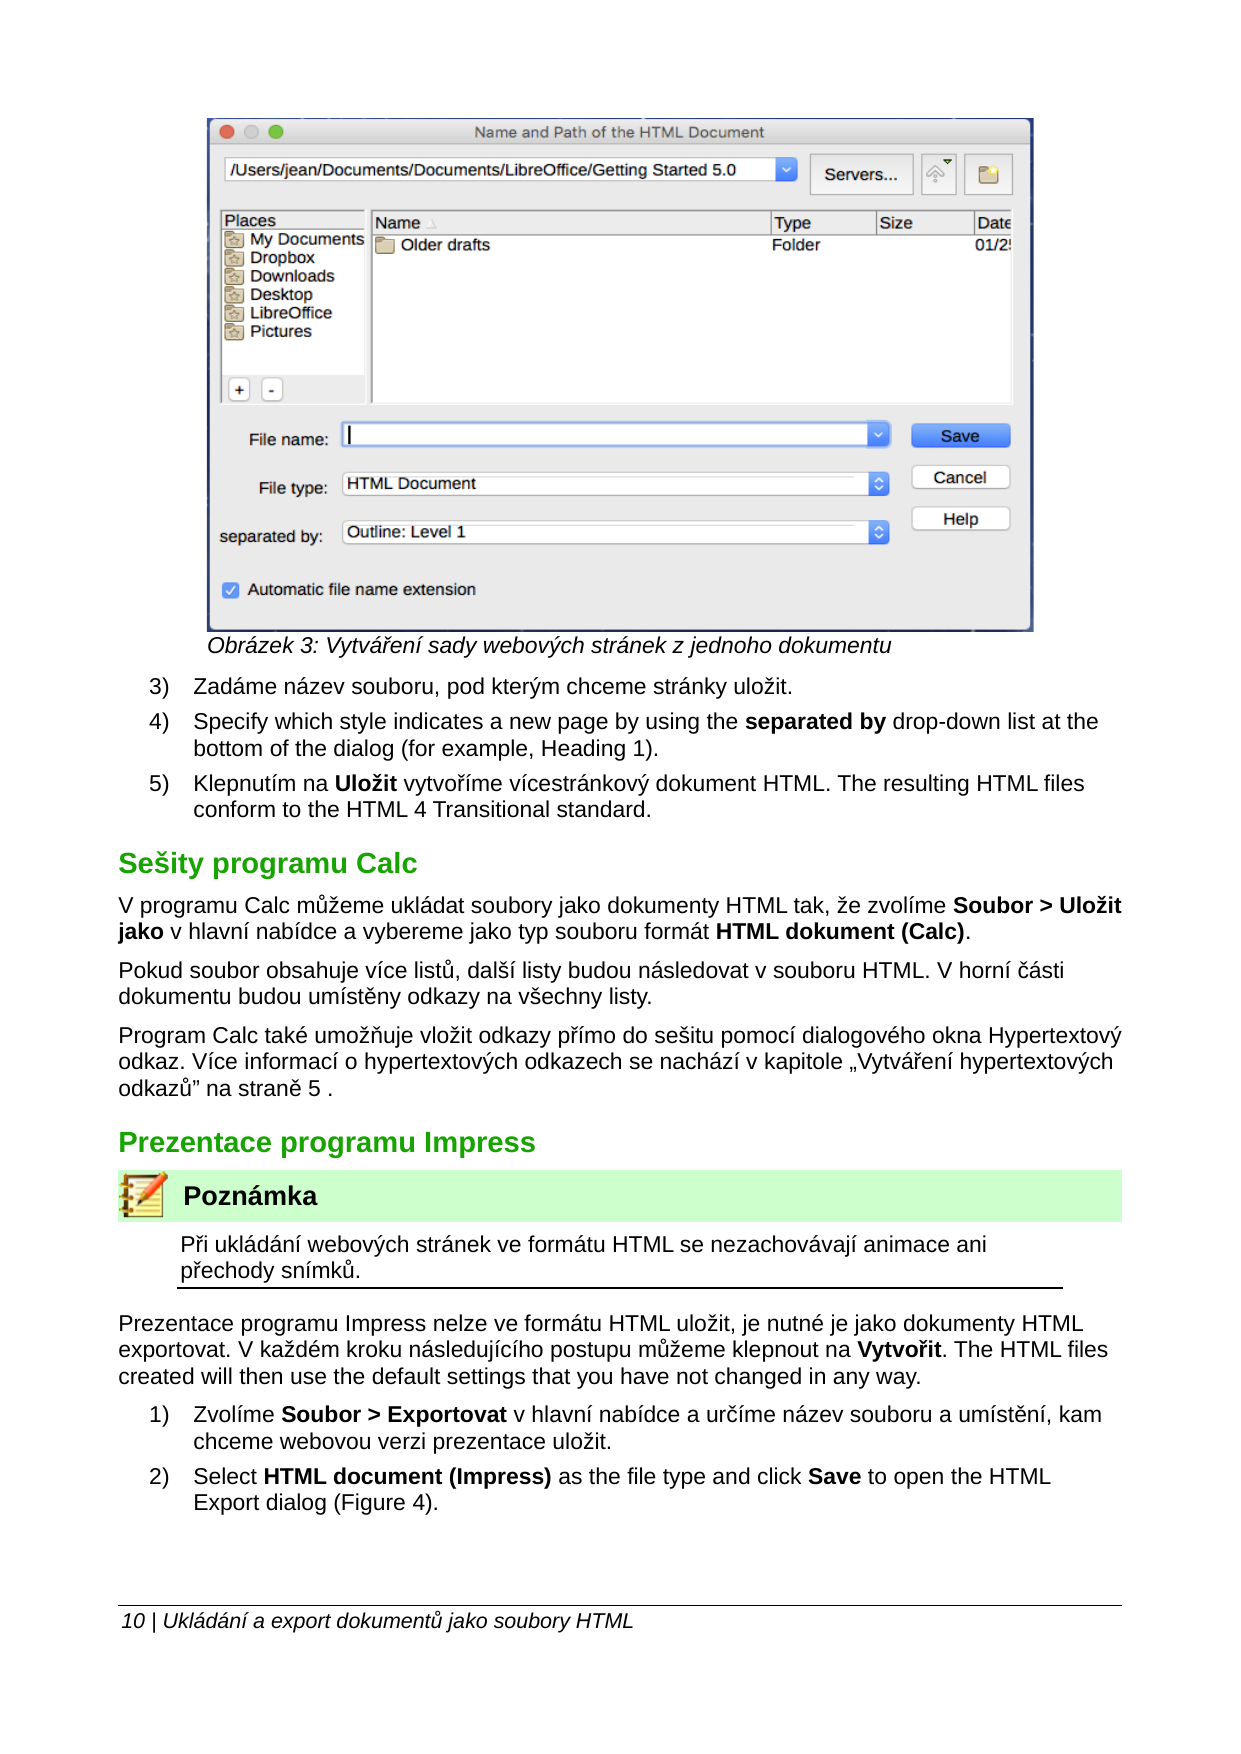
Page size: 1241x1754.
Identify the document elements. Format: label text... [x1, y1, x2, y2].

text Program Calc také umožňuje vložit odkazy přímo do sešitu pomocí dialogového okna Hypertextový odkaz. Více informací o hypertextových odkazech se nachází v kapitole „Vytváření hypertextových odkazů” na straně 5 . [118, 1022, 1122, 1101]
text V programu Calc můžeme ukládat soubory jako dokumenty HTML tak, že zvolíme Soubor > Uložit jako v hlavní nabídce a vybereme jako typ souboru formát HTML dokument (Calc). [118, 892, 1122, 944]
subtitle Sešity programu Calc [118, 846, 1122, 880]
picture [119, 1170, 170, 1221]
picture [206, 118, 1034, 632]
text Při ukládání webových stránek ve formátu HTML se nezachovávají animace ani přechody snímků. [177, 1228, 1063, 1287]
list Zadáme název souboru, pod kterým chceme stránky uložit. [169, 673, 1122, 699]
subtitle Poznámka [118, 1170, 1122, 1222]
text Obrázek 3: Vytváření sady webových stránek z jednoho dokumentu [207, 632, 1033, 658]
list Zvolíme Soubor > Exportovat v hlavní nabídce a určíme název souboru a umístění, kam chceme webovou verzi prezentace uložit. [169, 1401, 1122, 1454]
list Specify which style indicates a new page by using the separated by drop-down list at the bottom of the dialog (for example, Heading 1). [169, 708, 1122, 761]
subtitle Prezentace programu Impress [118, 1125, 1122, 1158]
list Klepnutím na Uložit vytvoříme vícestránkový dokument HTML. The resulting HTML files conform to the HTML 4 Transitional standard. [169, 770, 1122, 823]
text Pokud soubor obsahuje více listů, další listy budou následovat v souboru HTML. V horní části dokumentu budou umístěny odkazy na všechny listy. [118, 957, 1122, 1009]
list Select HTML document (Impress) as the file type and click Save to open the HTML Export dialog (Figure 4). [169, 1463, 1122, 1516]
text Prezentace programu Impress nelze ve formátu HTML uložit, je nutné je jako dokumenty HTML exportovat. V každém kroku následujícího postupu můžeme klepnout na Vytvořit. The HTML files created will then use the default settings that you have not changed in any way. [118, 1310, 1122, 1389]
